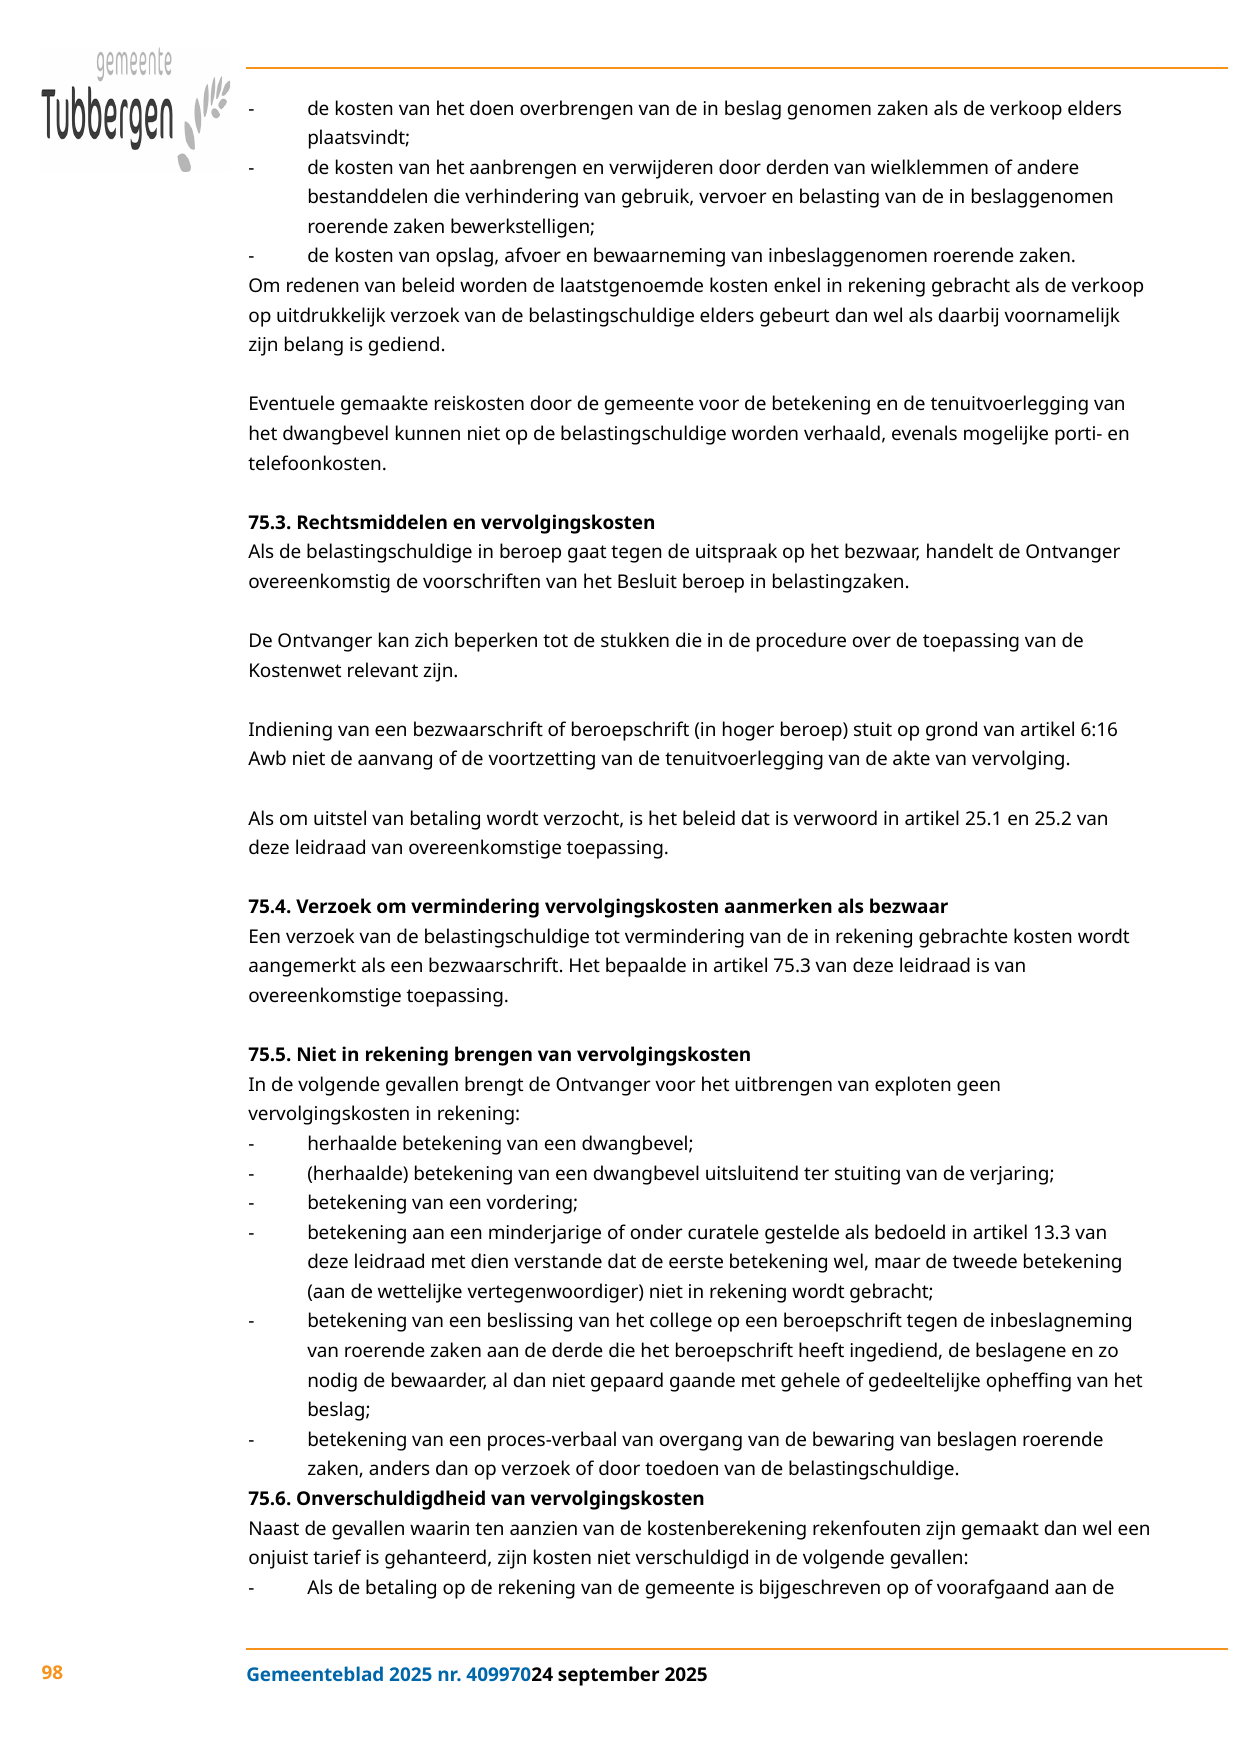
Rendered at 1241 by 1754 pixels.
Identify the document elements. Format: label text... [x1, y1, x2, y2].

list betekening aan een minderjarige of onder curatele gestelde als bedoeld in artikel 13.3 van deze leidraad met dien verstande dat de eerste betekening wel, maar de tweede betekening (aan de wettelijke vertegenwoordiger) niet in rekening wordt gebracht; [248, 1219, 1152, 1304]
text Een verzoek van de belastingschuldige tot vermindering van de in rekening gebrachte kosten wordt aangemerkt als een bezwaarschrift. Het bepaalde in artikel 75.3 van deze leidraad is van overeenkomstige toepassing. [248, 923, 1152, 1008]
list Als de betaling op de rekening van de gemeente is bijgeschreven op of voorafgaand aan de [248, 1574, 1152, 1600]
text De Ontvanger kan zich beperken tot de stukken die in de procedure over de toepassing van de Kostenwet relevant zijn. [248, 627, 1152, 683]
text Indiening van een bezwaarschrift of beroepschrift (in hoger beroep) stuit op grond van artikel 6:16 Awb niet de aanvang of de voortzetting van de tenuitvoerlegging van de akte van vervolging. [248, 716, 1152, 771]
list de kosten van opslag, afvoer en bewaarneming van inbeslaggenomen roerende zaken. [248, 243, 1152, 268]
list betekening van een vordering; [248, 1189, 1152, 1215]
list betekening van een proces-verbaal van overgang van de bewaring van beslagen roerende zaken, anders dan op verzoek of door toedoen van de belastingschuldige. [248, 1426, 1152, 1481]
text Als de belastingschuldige in beroep gaat tegen de uitspraak op het bezwaar, handelt de Ontvanger overeenkomstig de voorschriften van het Besluit beroep in belastingzaken. [248, 538, 1152, 594]
text 75.4. Verzoek om vermindering vervolgingskosten aanmerken als bezwaar [248, 893, 1152, 919]
list herhaalde betekening van een dwangbevel; [248, 1130, 1152, 1156]
text 75.6. Onverschuldigdheid van vervolgingskosten [248, 1485, 1152, 1511]
text In de volgende gevallen brengt de Ontvanger voor het uitbrengen van exploten geen vervolgingskosten in rekening: [248, 1071, 1152, 1126]
list de kosten van het doen overbrengen van de in beslag genomen zaken als de verkoop elders plaatsvindt; [248, 95, 1152, 150]
list de kosten van het aanbrengen en verwijderen door derden van wielklemmen of andere bestanddelen die verhindering van gebruik, vervoer en belasting van de in beslaggenomen roerende zaken bewerkstelligen; [248, 154, 1152, 239]
text Als om uitstel van betaling wordt verzocht, is het beleid dat is verwoord in artikel 25.1 en 25.2 van deze leidraad van overeenkomstige toepassing. [248, 805, 1152, 860]
list (herhaalde) betekening van een dwangbevel uitsluitend ter stuiting van de verjaring; [248, 1160, 1152, 1186]
list betekening van een beslissing van het college op een beroepschrift tegen de inbeslagneming van roerende zaken aan de derde die het beroepschrift heeft ingediend, de beslagene en zo nodig de bewaarder, al dan niet gepaard gaande met gehele of gedeeltelijke opheffing van het beslag; [248, 1308, 1152, 1422]
text Om redenen van beleid worden de laatstgenoemde kosten enkel in rekening gebracht als de verkoop op uitdrukkelijk verzoek van de belastingschuldige elders gebeurt dan wel als daarbij voornamelijk zijn belang is gediend. [248, 272, 1152, 357]
text 75.3. Rechtsmiddelen en vervolgingskosten [248, 509, 1152, 535]
text 75.5. Niet in rekening brengen van vervolgingskosten [248, 1041, 1152, 1067]
picture [41, 47, 231, 172]
text Eventuele gemaakte reiskosten door de gemeente voor de betekening en de tenuitvoerlegging van het dwangbevel kunnen niet op de belastingschuldige worden verhaald, evenals mogelijke porti- en telefoonkosten. [248, 391, 1152, 476]
text Naast de gevallen waarin ten aanzien van de kostenberekening rekenfouten zijn gemaakt dan wel een onjuist tarief is gehanteerd, zijn kosten niet verschuldigd in de volgende gevallen: [248, 1515, 1152, 1570]
